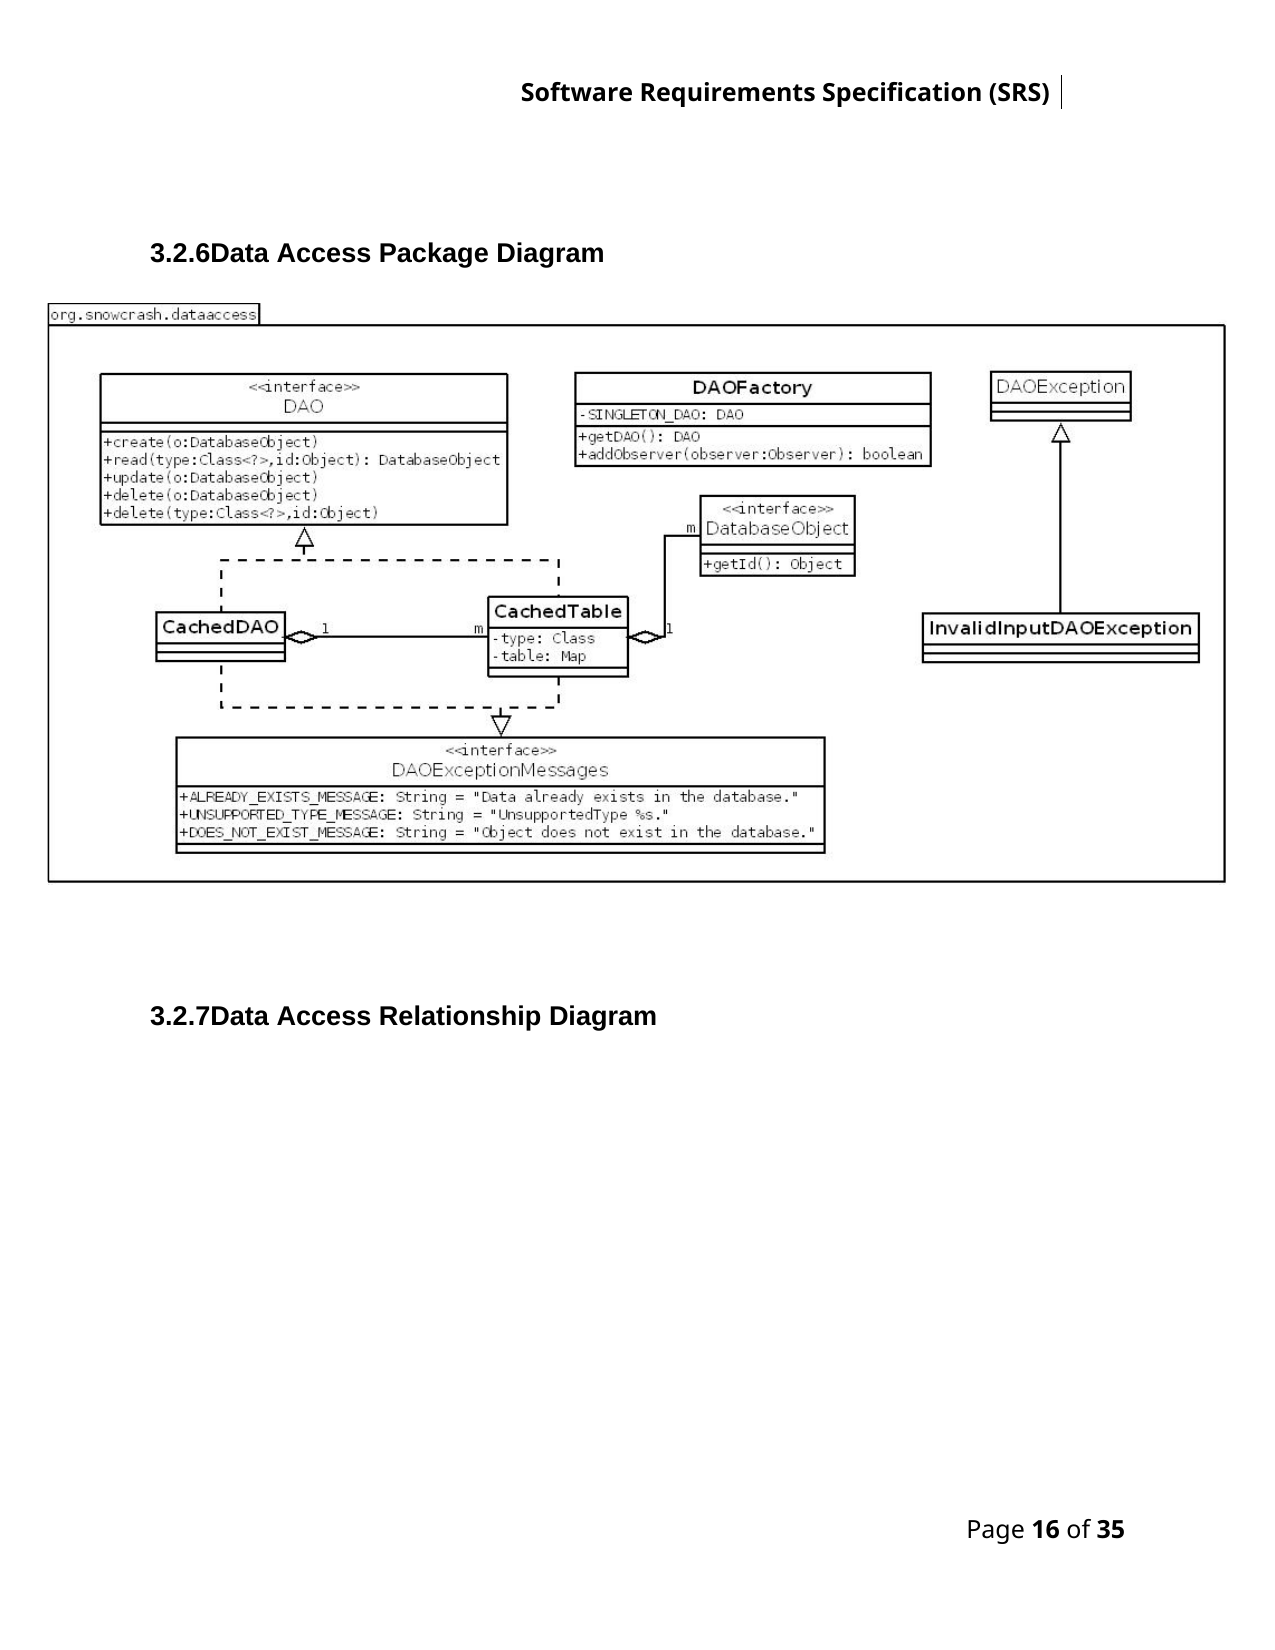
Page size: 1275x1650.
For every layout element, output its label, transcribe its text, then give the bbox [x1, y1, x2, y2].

subtitle Data Access Relationship Diagram [150, 1000, 1125, 1031]
picture [47, 303, 1228, 885]
subtitle Data Access Package Diagram [150, 237, 1125, 268]
